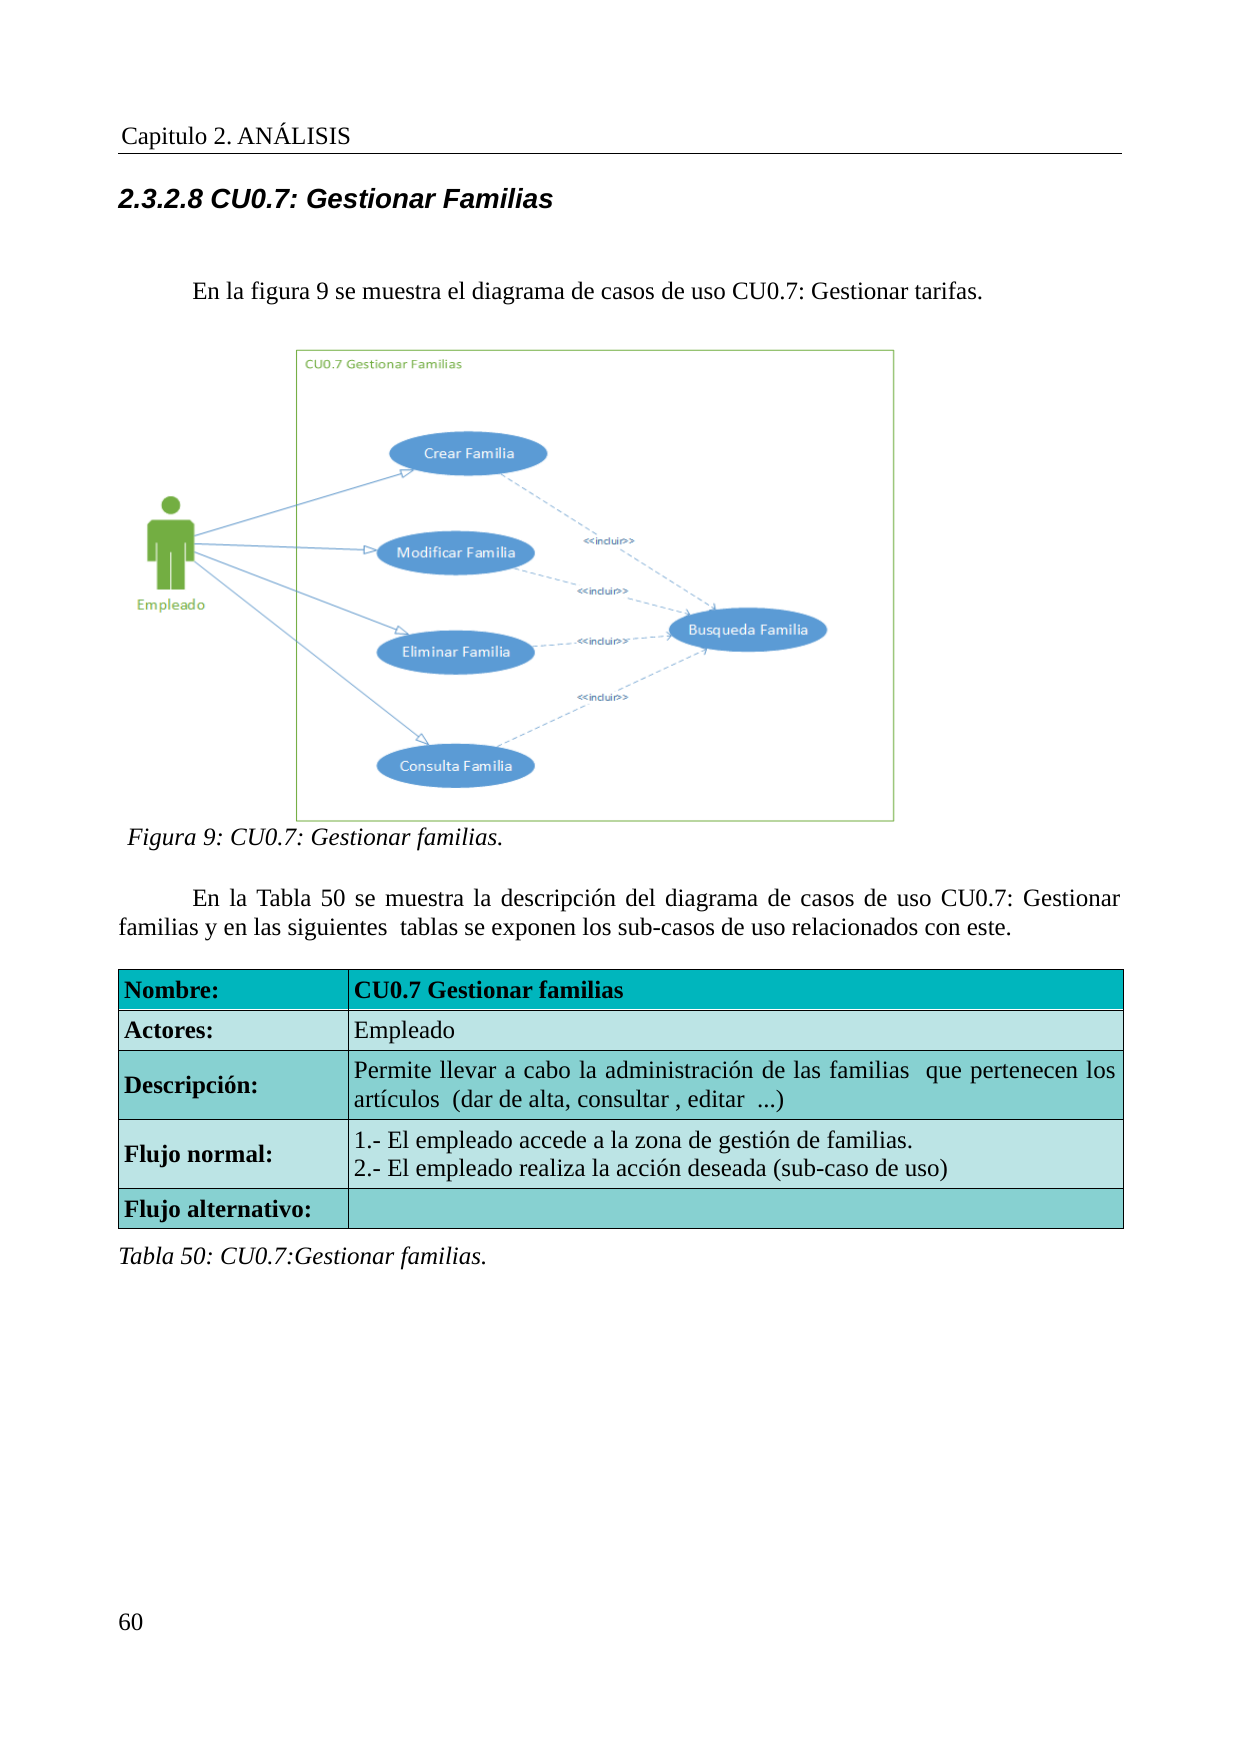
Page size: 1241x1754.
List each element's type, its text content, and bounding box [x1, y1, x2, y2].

table_header Nombre: [119, 970, 348, 1009]
table_cell Flujo normal: [119, 1120, 348, 1188]
table_cell 1.- El empleado accede a la zona de gestión de familias. 2.- El empleado realiza la acción deseada (sub-caso de uso) [349, 1120, 1123, 1188]
table_cell Actores: [119, 1011, 348, 1050]
table_cell Permite llevar a cabo la administración de las familias que pertenecen los artículos (dar de alta, consultar , editar ...) [349, 1051, 1123, 1119]
table_cell Flujo alternativo: [119, 1189, 348, 1228]
table_cell Descripción: [119, 1051, 348, 1119]
subtitle 2.3.2.8 CU0.7: Gestionar Familias [118, 182, 1122, 214]
table_cell [349, 1189, 1123, 1228]
text En la Tabla 50 se muestra la descripción del diagrama de casos de uso CU0.7: Gestionar familias y en las siguientes tablas se exponen los sub-casos de uso relacionados con este. [118, 883, 1122, 940]
text Tabla 50: CU0.7:Gestionar familias. [118, 1241, 1122, 1269]
text En la figura 9 se muestra el diagrama de casos de uso CU0.7: Gestionar tarifas. [118, 276, 1122, 304]
table_header CU0.7 Gestionar familias [349, 970, 1123, 1009]
table_cell Empleado [349, 1011, 1123, 1050]
picture [127, 349, 895, 822]
text Figura 9: CU0.7: Gestionar familias. [127, 822, 895, 851]
